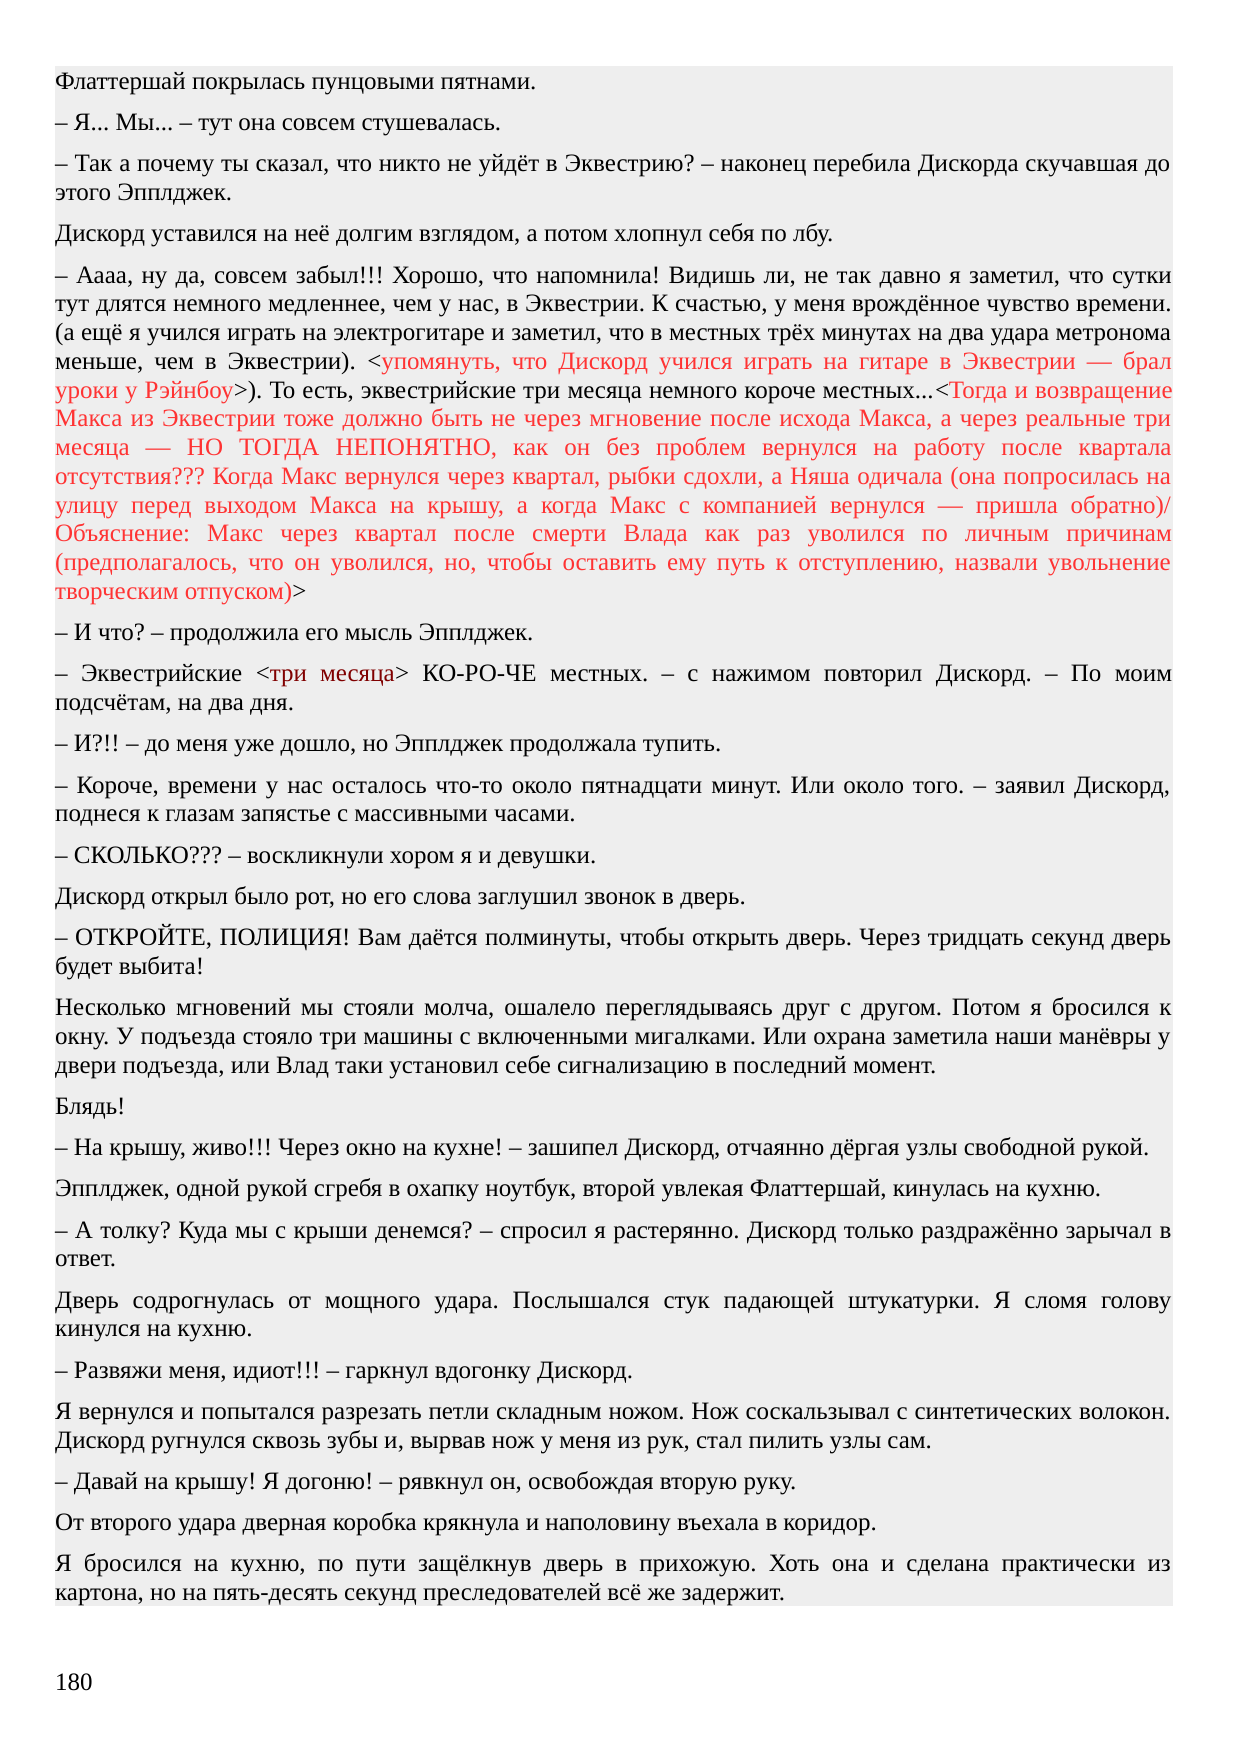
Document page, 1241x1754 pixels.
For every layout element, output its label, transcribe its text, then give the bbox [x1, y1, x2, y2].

text – А толку? Куда мы с крыши денемся? – спросил я растерянно. Дискорд только раздражённо зарычал в ответ. [55, 1215, 1173, 1272]
text Несколько мгновений мы стояли молча, ошалело переглядываясь друг с другом. Потом я бросился к окну. У подъезда стояло три машины с включенными мигалками. Или охрана заметила наши манёвры у двери подъезда, или Влад таки установил себе сигнализацию в последний момент. [55, 992, 1173, 1078]
text – Давай на крышу! Я догоню! – рявкнул он, освобождая вторую руку. [55, 1466, 1173, 1495]
text Флаттершай покрылась пунцовыми пятнами. [55, 66, 1173, 95]
text – Короче, времени у нас осталось что-то около пятнадцати минут. Или около того. – заявил Дискорд, поднеся к глазам запястье с массивными часами. [55, 770, 1173, 827]
text – И?!! – до меня уже дошло, но Эпплджек продолжала тупить. [55, 728, 1173, 757]
text Эпплджек, одной рукой сгребя в охапку ноутбук, второй увлекая Флаттершай, кинулась на кухню. [55, 1173, 1173, 1202]
text – Аааа, ну да, совсем забыл!!! Хорошо, что напомнила! Видишь ли, не так давно я заметил, что сутки тут длятся немного медленнее, чем у нас, в Эквестрии. К счастью, у меня врождённое чувство времени. (а ещё я учился играть на электрогитаре и заметил, что в местных трёх минутах на два удара метронома меньше, чем в Эквестрии). <упомянуть, что Дискорд учился играть на гитаре в Эквестрии — брал уроки у Рэйнбоу>). То есть, эквестрийские три месяца немного короче местных...<Тогда и возвращение Макса из Эквестрии тоже должно быть не через мгновение после исхода Макса, а через реальные три месяца — НО ТОГДА НЕПОНЯТНО, как он без проблем вернулся на работу после квартала отсутствия??? Когда Макс вернулся через квартал, рыбки сдохли, а Няша одичала (она попросилась на улицу перед выходом Макса на крышу, а когда Макс с компанией вернулся — пришла обратно)/ Объяснение: Макс через квартал после смерти Влада как раз уволился по личным причинам (предполагалось, что он уволился, но, чтобы оставить ему путь к отступлению, назвали увольнение творческим отпуском)> [55, 260, 1173, 605]
text Дверь содрогнулась от мощного удара. Послышался стук падающей штукатурки. Я сломя голову кинулся на кухню. [55, 1285, 1173, 1342]
text – ОТКРОЙТЕ, ПОЛИЦИЯ! Вам даётся полминуты, чтобы открыть дверь. Через тридцать секунд дверь будет выбита! [55, 922, 1173, 980]
text – Эквестрийские <три месяца> КО-РО-ЧЕ местных. – с нажимом повторил Дискорд. – По моим подсчётам, на два дня. [55, 658, 1173, 716]
text – Я... Мы... – тут она совсем стушевалась. [55, 107, 1173, 136]
text – И что? – продолжила его мысль Эпплджек. [55, 617, 1173, 646]
text От второго удара дверная коробка крякнула и наполовину въехала в коридор. [55, 1507, 1173, 1536]
text – СКОЛЬКО??? – воскликнули хором я и девушки. [55, 840, 1173, 868]
text – На крышу, живо!!! Через окно на кухне! – зашипел Дискорд, отчаянно дёргая узлы свободной рукой. [55, 1132, 1173, 1161]
text – Развяжи меня, идиот!!! – гаркнул вдогонку Дискорд. [55, 1355, 1173, 1383]
text Я бросился на кухню, по пути защёлкнув дверь в прихожую. Хоть она и сделана практически из картона, но на пять-десять секунд преследователей всё же задержит. [55, 1548, 1173, 1606]
text Дискорд уставился на неё долгим взглядом, а потом хлопнул себя по лбу. [55, 218, 1173, 247]
text Дискорд открыл было рот, но его слова заглушил звонок в дверь. [55, 881, 1173, 910]
text Я вернулся и попытался разрезать петли складным ножом. Нож соскальзывал с синтетических волокон. Дискорд ругнулся сквозь зубы и, вырвав нож у меня из рук, стал пилить узлы сам. [55, 1396, 1173, 1453]
text – Так а почему ты сказал, что никто не уйдёт в Эквестрию? – наконец перебила Дискорда скучавшая до этого Эпплджек. [55, 148, 1173, 206]
text Блядь! [55, 1091, 1173, 1120]
